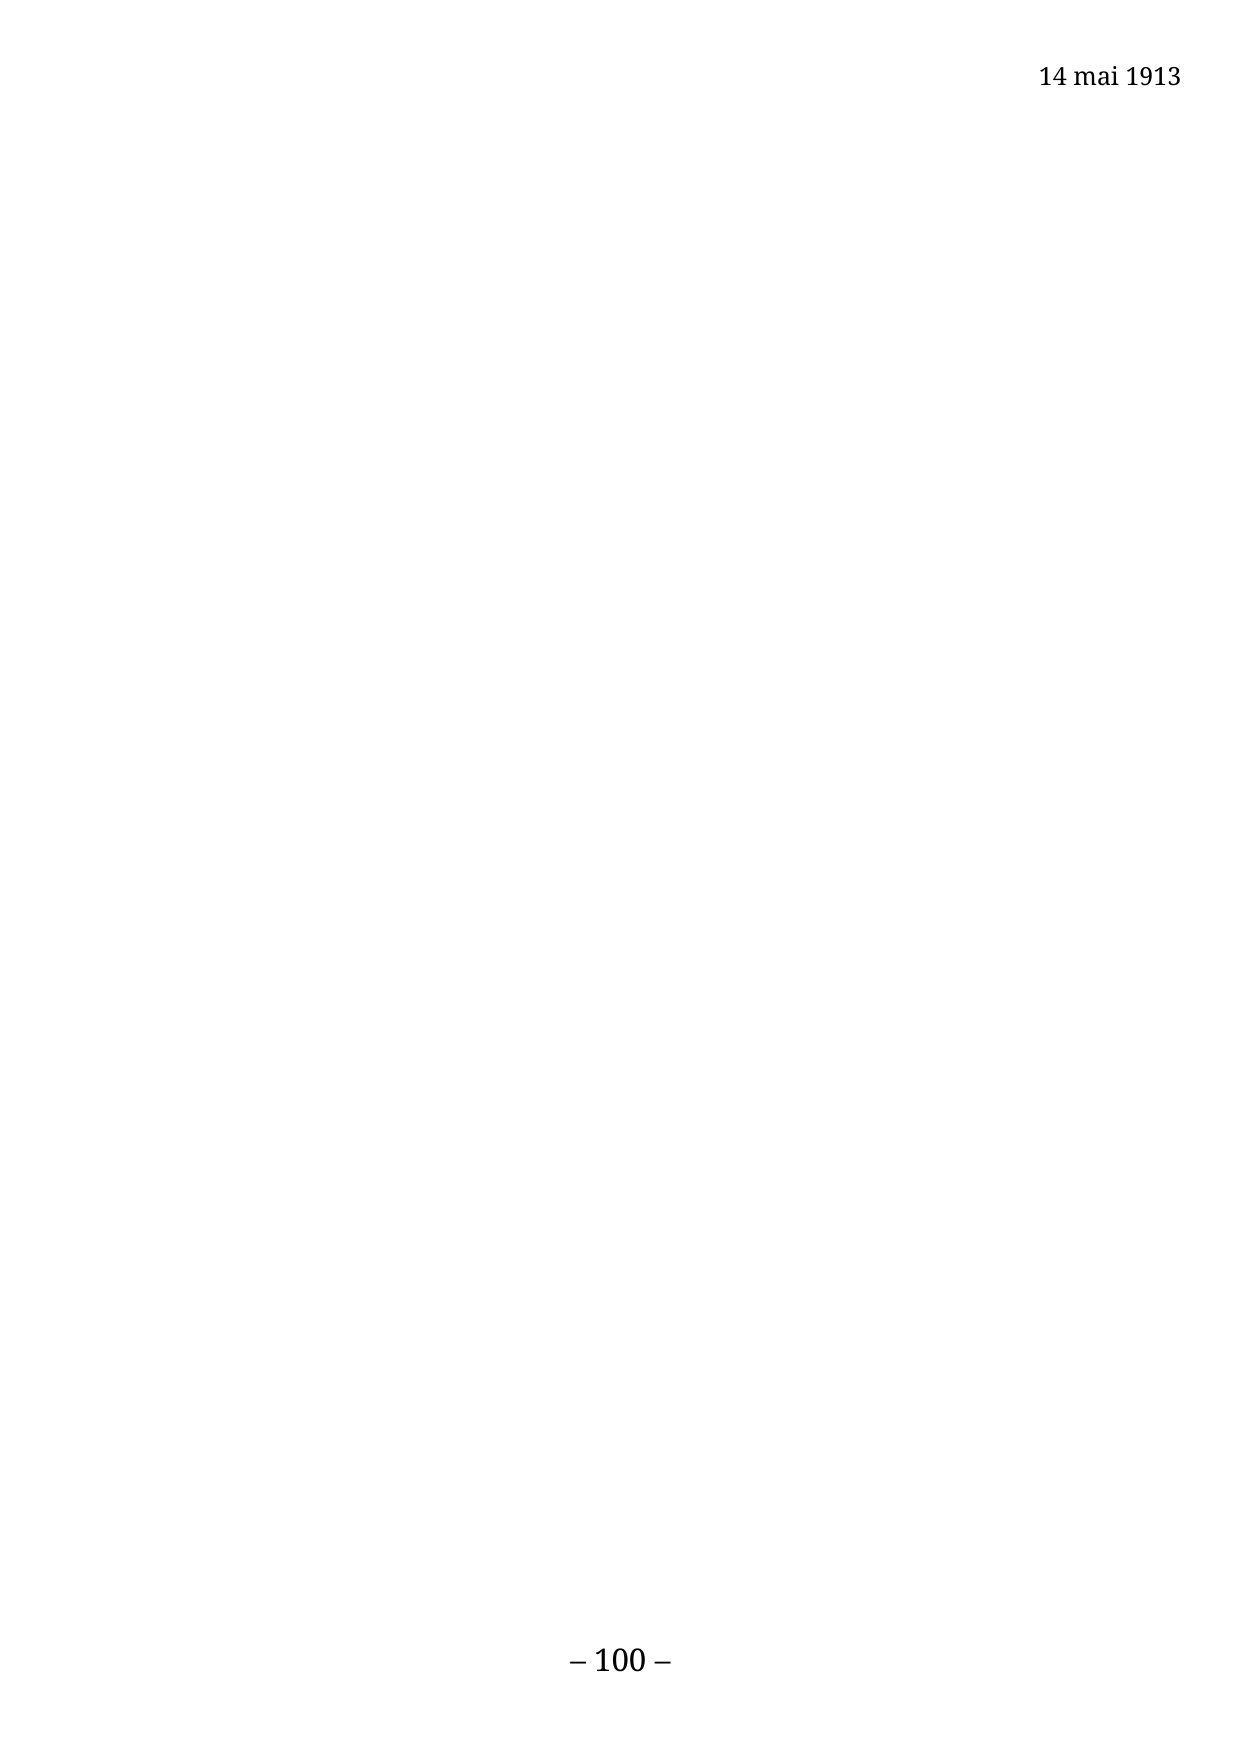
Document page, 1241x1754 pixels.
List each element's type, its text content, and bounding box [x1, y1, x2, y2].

text 14 mai 1913 [59, 59, 1181, 93]
